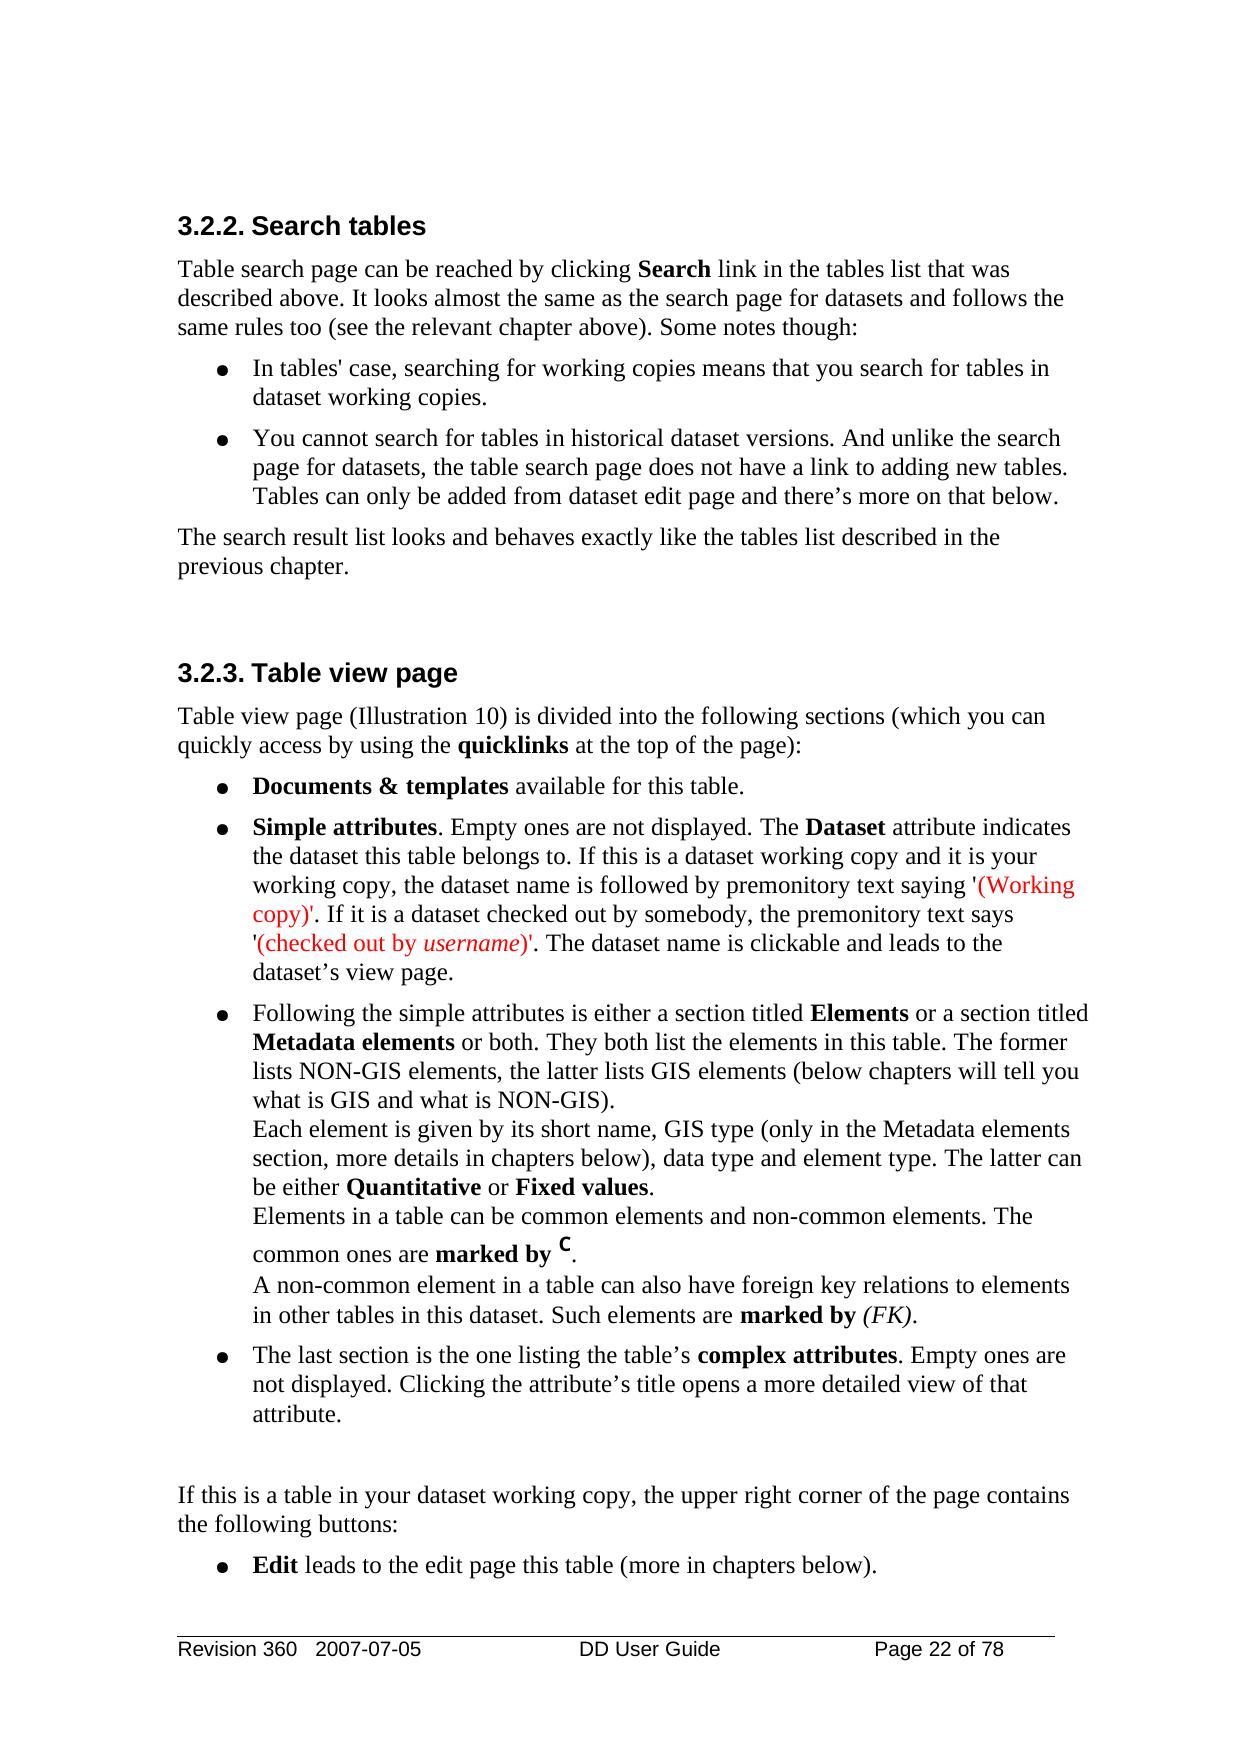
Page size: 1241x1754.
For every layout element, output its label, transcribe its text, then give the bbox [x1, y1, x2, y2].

list In tables' case, searching for working copies means that you search for tables in dataset working copies. [215, 353, 1092, 411]
list Documents & templates available for this table. [215, 771, 1092, 800]
subtitle Table view page [177, 657, 1092, 688]
list The last section is the one listing the table’s complex attributes. Empty ones are not displayed. Clicking the attribute’s title opens a more detailed view of that attribute. [215, 1340, 1092, 1427]
list Edit leads to the edit page this table (more in chapters below). [215, 1550, 1092, 1579]
list Simple attributes. Empty ones are not displayed. The Dataset attribute indicates the dataset this table belongs to. If this is a dataset working copy and it is your working copy, the dataset name is followed by premonitory text saying '(Working copy)'. If it is a dataset checked out by somebody, the premonitory text says '(checked out by username)'. The dataset name is clickable and leads to the dataset’s view page. [215, 812, 1092, 986]
list Following the simple attributes is either a section titled Elements or a section titled Metadata elements or both. They both list the elements in this table. The former lists NON-GIS elements, the latter lists GIS elements (below chapters will tell you what is GIS and what is NON-GIS). Each element is given by its short name, GIS type (only in the Metadata elements section, more details in chapters below), data type and element type. The latter can be either Quantitative or Fixed values. Elements in a table can be common elements and non-common elements. The common ones are marked by C. A non-common element in a table can also have foreign key relations to elements in other tables in this dataset. Such elements are marked by (FK). [215, 998, 1092, 1328]
text The search result list looks and behaves exactly like the tables list described in the previous chapter. [177, 522, 1092, 580]
text Table view page (Illustration 10) is divided into the following sections (which you can quickly access by using the quicklinks at the top of the page): [177, 701, 1092, 759]
text If this is a table in your dataset working copy, the upper right corner of the page contains the following buttons: [177, 1480, 1092, 1538]
subtitle Search tables [177, 210, 1092, 241]
text Table search page can be reached by clicking Search link in the tables list that was described above. It looks almost the same as the search page for datasets and follows the same rules too (see the relevant chapter above). Some notes though: [177, 254, 1092, 341]
list You cannot search for tables in historical dataset versions. And unlike the search page for datasets, the table search page does not have a link to adding new tables. Tables can only be added from dataset edit page and there’s more on that below. [215, 423, 1092, 510]
